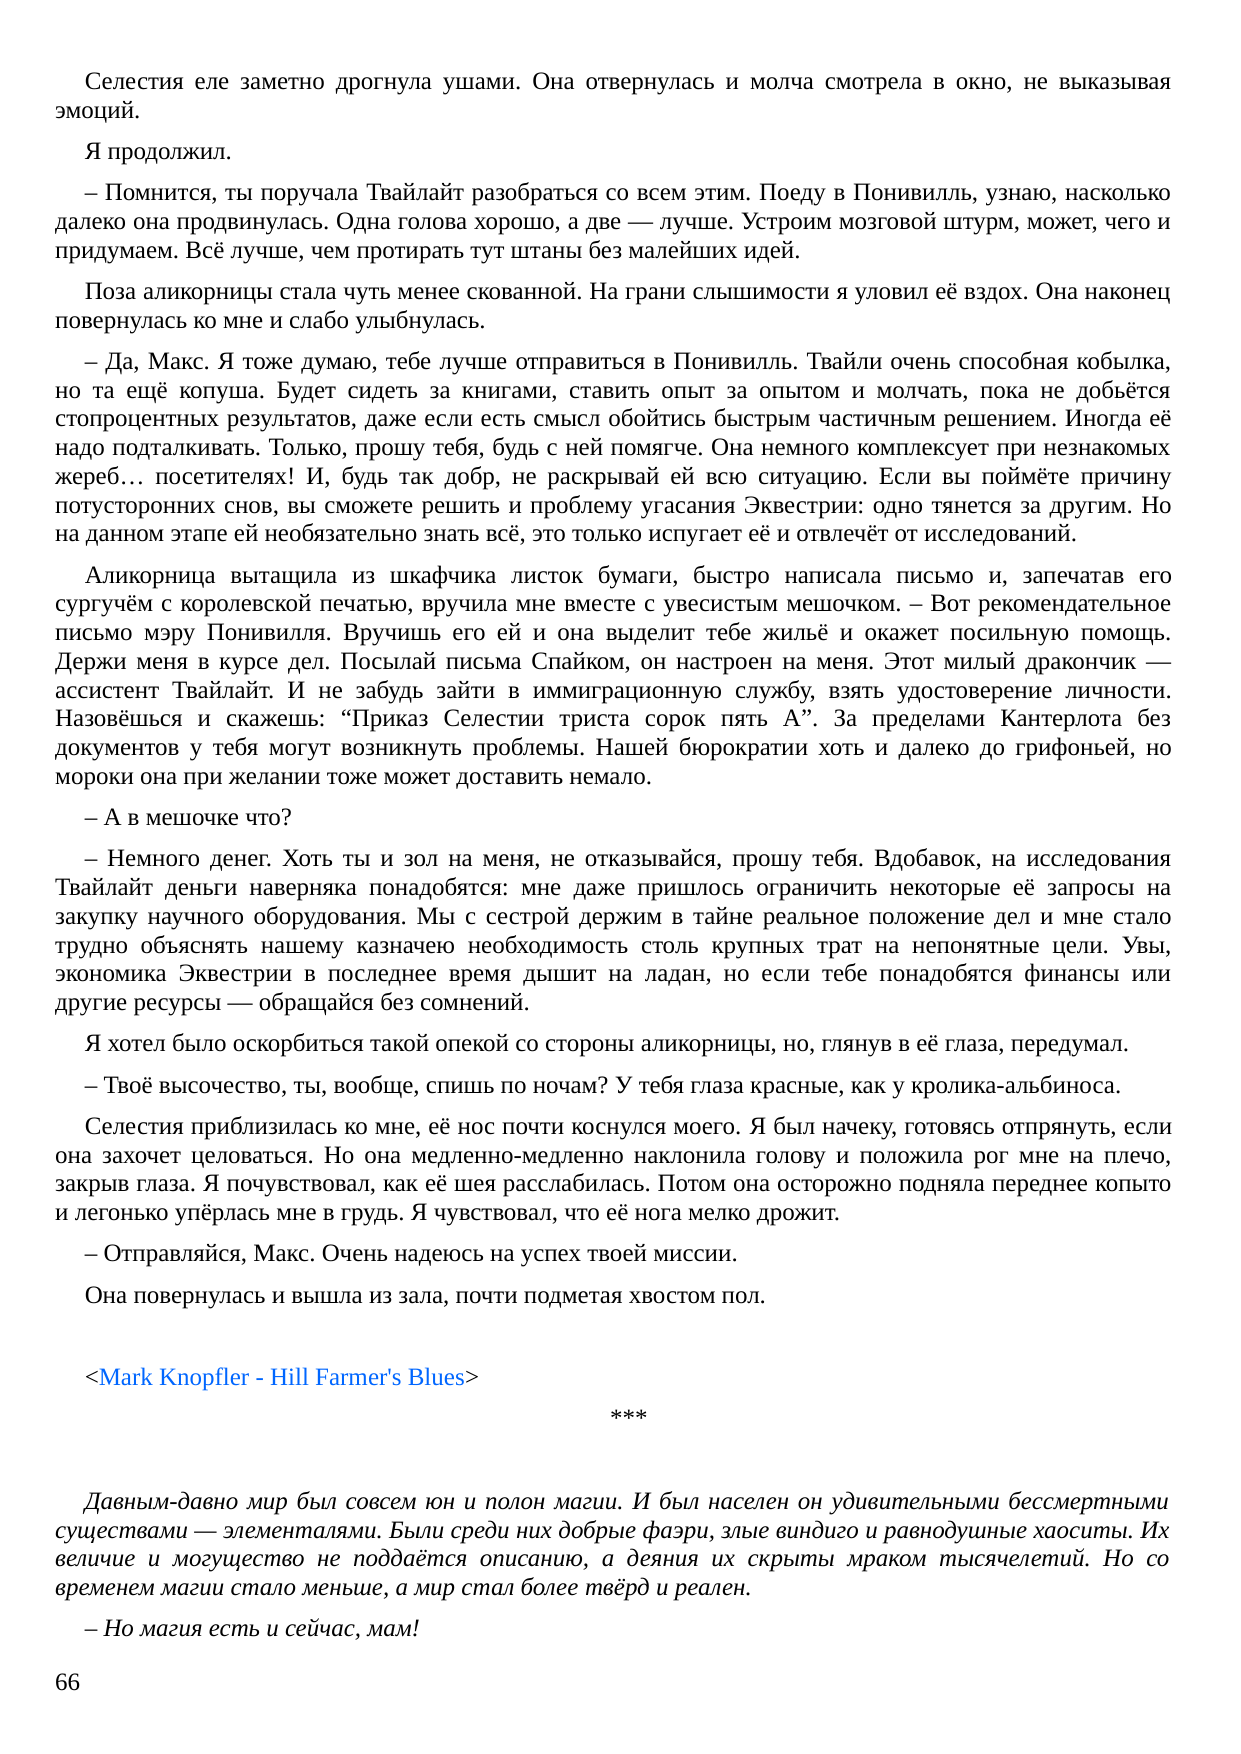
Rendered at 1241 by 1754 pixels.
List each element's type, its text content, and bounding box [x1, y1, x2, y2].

text Селестия приблизилась ко мне, её нос почти коснулся моего. Я был начеку, готовясь отпрянуть, если она захочет целоваться. Но она медленно-медленно наклонила голову и положила рог мне на плечо, закрыв глаза. Я почувствовал, как её шея расслабилась. Потом она осторожно подняла переднее копыто и легонько упёрлась мне в грудь. Я чувствовал, что её нога мелко дрожит. [55, 1111, 1173, 1226]
text Селестия еле заметно дрогнула ушами. Она отвернулась и молча смотрела в окно, не выказывая эмоций. [55, 66, 1173, 123]
text Я продолжил. [55, 136, 1173, 165]
text <Mark Knopfler - Hill Farmer's Blues> [55, 1362, 1173, 1391]
text Аликорница вытащила из шкафчика листок бумаги, быстро написала письмо и, запечатав его сургучём с королевской печатью, вручила мне вместе с увесистым мешочком. – Вот рекомендательное письмо мэру Понивилля. Вручишь его ей и она выделит тебе жильё и окажет посильную помощь. Держи меня в курсе дел. Посылай письма Спайком, он настроен на меня. Этот милый дракончик — ассистент Твайлайт. И не забудь зайти в иммиграционную службу, взять удостоверение личности. Назовёшься и скажешь: “Приказ Селестии триста сорок пять А”. За пределами Кантерлота без документов у тебя могут возникнуть проблемы. Нашей бюрократии хоть и далеко до грифоньей, но мороки она при желании тоже может доставить немало. [55, 560, 1173, 790]
text – Да, Макс. Я тоже думаю, тебе лучше отправиться в Понивилль. Твайли очень способная кобылка, но та ещё копуша. Будет сидеть за книгами, ставить опыт за опытом и молчать, пока не добьётся стопроцентных результатов, даже если есть смысл обойтись быстрым частичным решением. Иногда её надо подталкивать. Только, прошу тебя, будь с ней помягче. Она немного комплексует при незнакомых жереб… посетителях! И, будь так добр, не раскрывай ей всю ситуацию. Если вы поймёте причину потусторонних снов, вы сможете решить и проблему угасания Эквестрии: одно тянется за другим. Но на данном этапе ей необязательно знать всё, это только испугает её и отвлечёт от исследований. [55, 346, 1173, 547]
text – Но магия есть и сейчас, мам! [55, 1613, 1173, 1642]
text – Твоё высочество, ты, вообще, спишь по ночам? У тебя глаза красные, как у кролика-альбиноса. [55, 1070, 1173, 1098]
text Она повернулась и вышла из зала, почти подметая хвостом пол. [55, 1280, 1173, 1308]
text *** [55, 1403, 1173, 1432]
text – А в мешочке что? [55, 802, 1173, 831]
text – Помнится, ты поручала Твайлайт разобраться со всем этим. Поеду в Понивилль, узнаю, насколько далеко она продвинулась. Одна голова хорошо, а две — лучше. Устроим мозговой штурм, может, чего и придумаем. Всё лучше, чем протирать тут штаны без малейших идей. [55, 177, 1173, 263]
text – Отправляйся, Макс. Очень надеюсь на успех твоей миссии. [55, 1238, 1173, 1267]
text – Немного денег. Хоть ты и зол на меня, не отказывайся, прошу тебя. Вдобавок, на исследования Твайлайт деньги наверняка понадобятся: мне даже пришлось ограничить некоторые её запросы на закупку научного оборудования. Мы с сестрой держим в тайне реальное положение дел и мне стало трудно объяснять нашему казначею необходимость столь крупных трат на непонятные цели. Увы, экономика Эквестрии в последнее время дышит на ладан, но если тебе понадобятся финансы или другие ресурсы — обращайся без сомнений. [55, 843, 1173, 1016]
text Давным-давно мир был совсем юн и полон магии. И был населен он удивительными бессмертными существами — элементалями. Были среди них добрые фаэри, злые виндиго и равнодушные хаоситы. Их величие и могущество не поддаётся описанию, а деяния их скрыты мраком тысячелетий. Но со временем магии стало меньше, а мир стал более твёрд и реален. [55, 1486, 1173, 1601]
text Я хотел было оскорбиться такой опекой со стороны аликорницы, но, глянув в её глаза, передумал. [55, 1028, 1173, 1057]
text Поза аликорницы стала чуть менее скованной. На грани слышимости я уловил её вздох. Она наконец повернулась ко мне и слабо улыбнулась. [55, 276, 1173, 333]
